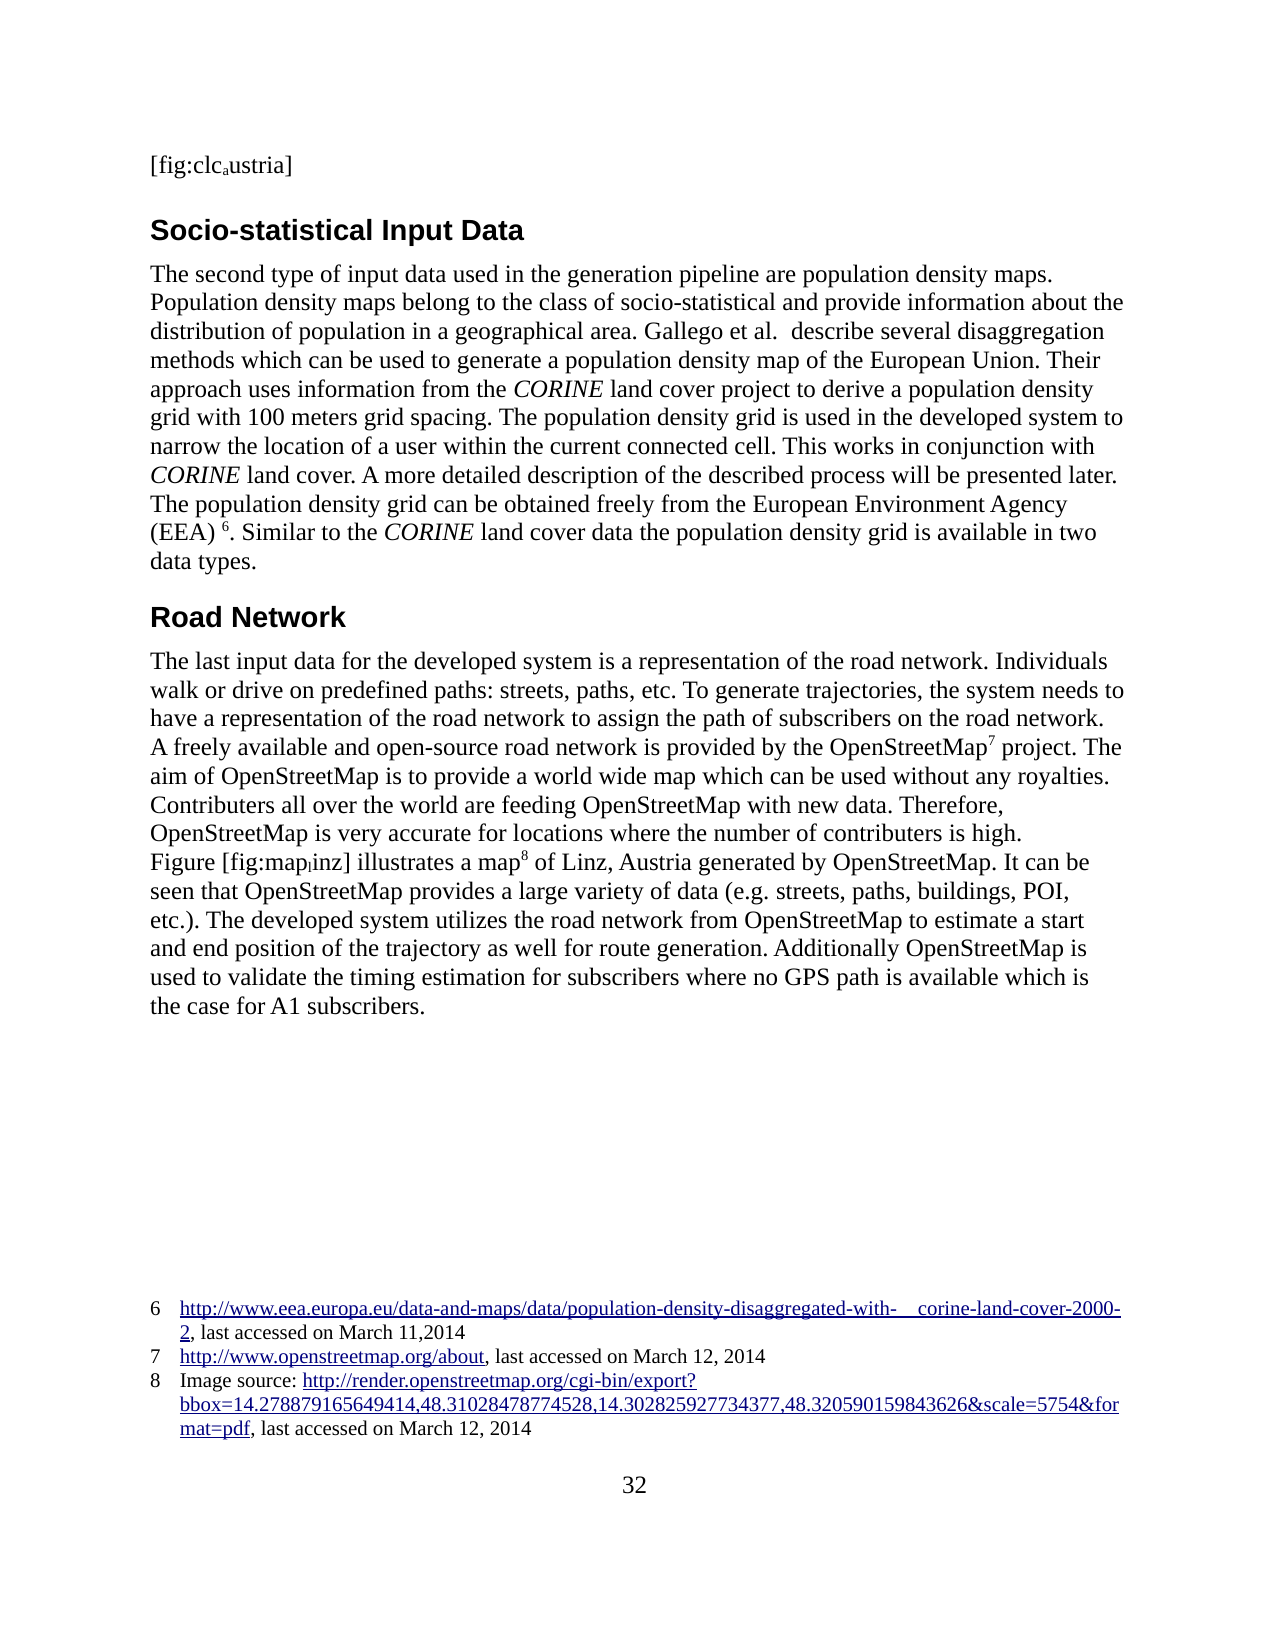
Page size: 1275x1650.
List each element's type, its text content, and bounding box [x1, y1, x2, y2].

subtitle Socio-statistical Input Data [150, 213, 1125, 246]
text The last input data for the developed system is a representation of the road network. Individuals walk or drive on predefined paths: streets, paths, etc. To generate trajectories, the system needs to have a representation of the road network to assign the path of subscribers on the road network. A freely available and open-source road network is provided by the OpenStreetMap project. The aim of OpenStreetMap is to provide a world wide map which can be used without any royalties. Contributers all over the world are feeding OpenStreetMap with new data. Therefore, OpenStreetMap is very accurate for locations where the number of contributers is high. Figure [fig:maplinz] illustrates a map of Linz, Austria generated by OpenStreetMap. It can be seen that OpenStreetMap provides a large variety of data (e.g. streets, paths, buildings, POI, etc.). The developed system utilizes the road network from OpenStreetMap to estimate a start and end position of the trajectory as well for route generation. Additionally OpenStreetMap is used to validate the timing estimation for subscribers where no GPS path is available which is the case for A1 subscribers. [150, 646, 1125, 1020]
text Image source: http://render.openstreetmap.org/cgi-bin/export?bbox=14.278879165649414,48.31028478774528,14.302825927734377,48.320590159843626&scale=5754&format=pdf, last accessed on March 12, 2014 [150, 1368, 1125, 1440]
text [fig:clcaustria] [150, 150, 1125, 179]
text The second type of input data used in the generation pipeline are population density maps. Population density maps belong to the class of socio-statistical and provide information about the distribution of population in a geographical area. Gallego et al. describe several disaggregation methods which can be used to generate a population density map of the European Union. Their approach uses information from the CORINE land cover project to derive a population density grid with 100 meters grid spacing. The population density grid is used in the developed system to narrow the location of a user within the current connected cell. This works in conjunction with CORINE land cover. A more detailed description of the described process will be presented later. The population density grid can be obtained freely from the European Environment Agency (EEA) . Similar to the CORINE land cover data the population density grid is available in two data types. [150, 259, 1125, 575]
text http://www.eea.europa.eu/data-and-maps/data/population-density-disaggregated-with- corine-land-cover-2000-2, last accessed on March 11,2014 [150, 1296, 1125, 1344]
subtitle Road Network [150, 600, 1125, 633]
text http://www.openstreetmap.org/about, last accessed on March 12, 2014 [150, 1344, 1125, 1368]
